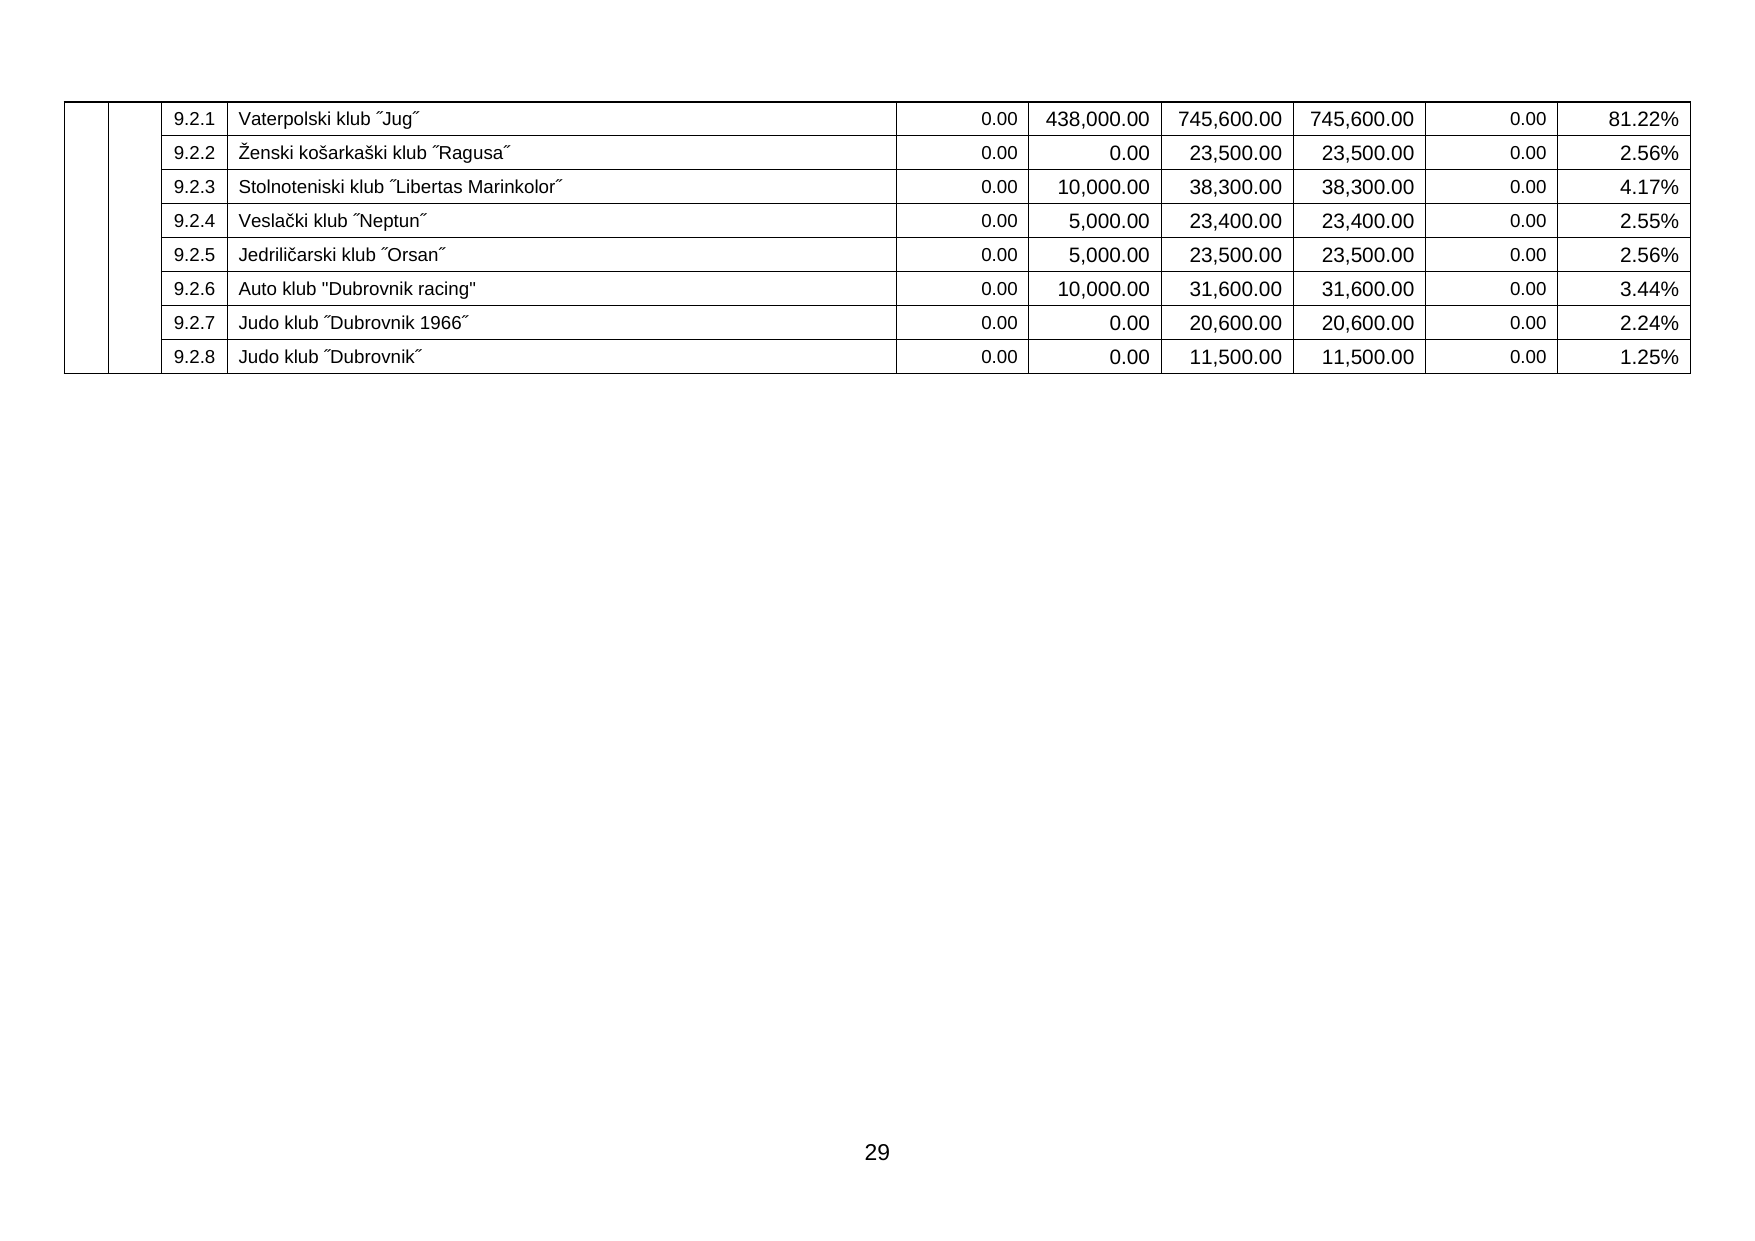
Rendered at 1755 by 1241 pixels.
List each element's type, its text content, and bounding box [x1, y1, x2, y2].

table_cell 11,500.00 [1162, 340, 1293, 373]
table_cell 2.56% [1558, 136, 1690, 169]
table_cell 0.00 [1426, 204, 1557, 237]
table_cell Auto klub "Dubrovnik racing" [228, 272, 896, 305]
table_cell 9.2.4 [162, 204, 227, 237]
table_cell 23,500.00 [1294, 238, 1425, 271]
table_cell 2.24% [1558, 306, 1690, 339]
table_cell 4.17% [1558, 170, 1690, 203]
table_cell 23,400.00 [1162, 204, 1293, 237]
table_cell 0.00 [1029, 340, 1161, 373]
table_cell 0.00 [897, 170, 1028, 203]
table_cell Judo klub ˝Dubrovnik 1966˝ [228, 306, 896, 339]
table_cell 20,600.00 [1162, 306, 1293, 339]
table_cell 0.00 [1426, 238, 1557, 271]
table_cell 0.00 [1426, 103, 1557, 135]
table_cell 31,600.00 [1162, 272, 1293, 305]
table_cell 0.00 [1029, 136, 1161, 169]
table_cell 81.22% [1558, 103, 1690, 135]
table_cell 5,000.00 [1029, 238, 1161, 271]
table_cell 0.00 [1426, 272, 1557, 305]
table_cell [65, 103, 108, 373]
table_cell 9.2.2 [162, 136, 227, 169]
table_cell 0.00 [1426, 340, 1557, 373]
table_cell 9.2.6 [162, 272, 227, 305]
table_cell 3.44% [1558, 272, 1690, 305]
table_cell 0.00 [1029, 306, 1161, 339]
table_cell 745,600.00 [1162, 103, 1293, 135]
table_cell Jedriličarski klub ˝Orsan˝ [228, 238, 896, 271]
table_cell 0.00 [1426, 136, 1557, 169]
table_cell 1.25% [1558, 340, 1690, 373]
table_cell 23,500.00 [1162, 238, 1293, 271]
table_cell 23,400.00 [1294, 204, 1425, 237]
table_cell 11,500.00 [1294, 340, 1425, 373]
table_cell 0.00 [897, 238, 1028, 271]
table_cell 10,000.00 [1029, 272, 1161, 305]
table_cell Vaterpolski klub ˝Jug˝ [228, 103, 896, 135]
table_cell 9.2.5 [162, 238, 227, 271]
table_cell 0.00 [897, 272, 1028, 305]
table_cell Stolnoteniski klub ˝Libertas Marinkolor˝ [228, 170, 896, 203]
table_cell 2.56% [1558, 238, 1690, 271]
table_cell Judo klub ˝Dubrovnik˝ [228, 340, 896, 373]
table_cell [109, 103, 161, 373]
table_cell 5,000.00 [1029, 204, 1161, 237]
table_cell 0.00 [897, 103, 1028, 135]
table_cell 9.2.7 [162, 306, 227, 339]
table_cell 9.2.3 [162, 170, 227, 203]
table_cell 0.00 [897, 306, 1028, 339]
table_cell 38,300.00 [1294, 170, 1425, 203]
table_cell 23,500.00 [1162, 136, 1293, 169]
table_cell 9.2.8 [162, 340, 227, 373]
table_cell 0.00 [897, 204, 1028, 237]
table_cell Ženski košarkaški klub ˝Ragusa˝ [228, 136, 896, 169]
table_cell 2.55% [1558, 204, 1690, 237]
table_cell 0.00 [1426, 170, 1557, 203]
table_cell 38,300.00 [1162, 170, 1293, 203]
table_cell 438,000.00 [1029, 103, 1161, 135]
table_cell 0.00 [897, 136, 1028, 169]
table_cell 23,500.00 [1294, 136, 1425, 169]
table_cell 9.2.1 [162, 103, 227, 135]
table_cell 0.00 [897, 340, 1028, 373]
table_cell 31,600.00 [1294, 272, 1425, 305]
table_cell Veslački klub ˝Neptun˝ [228, 204, 896, 237]
table_cell 10,000.00 [1029, 170, 1161, 203]
table_cell 0.00 [1426, 306, 1557, 339]
table_cell 20,600.00 [1294, 306, 1425, 339]
table_cell 745,600.00 [1294, 103, 1425, 135]
